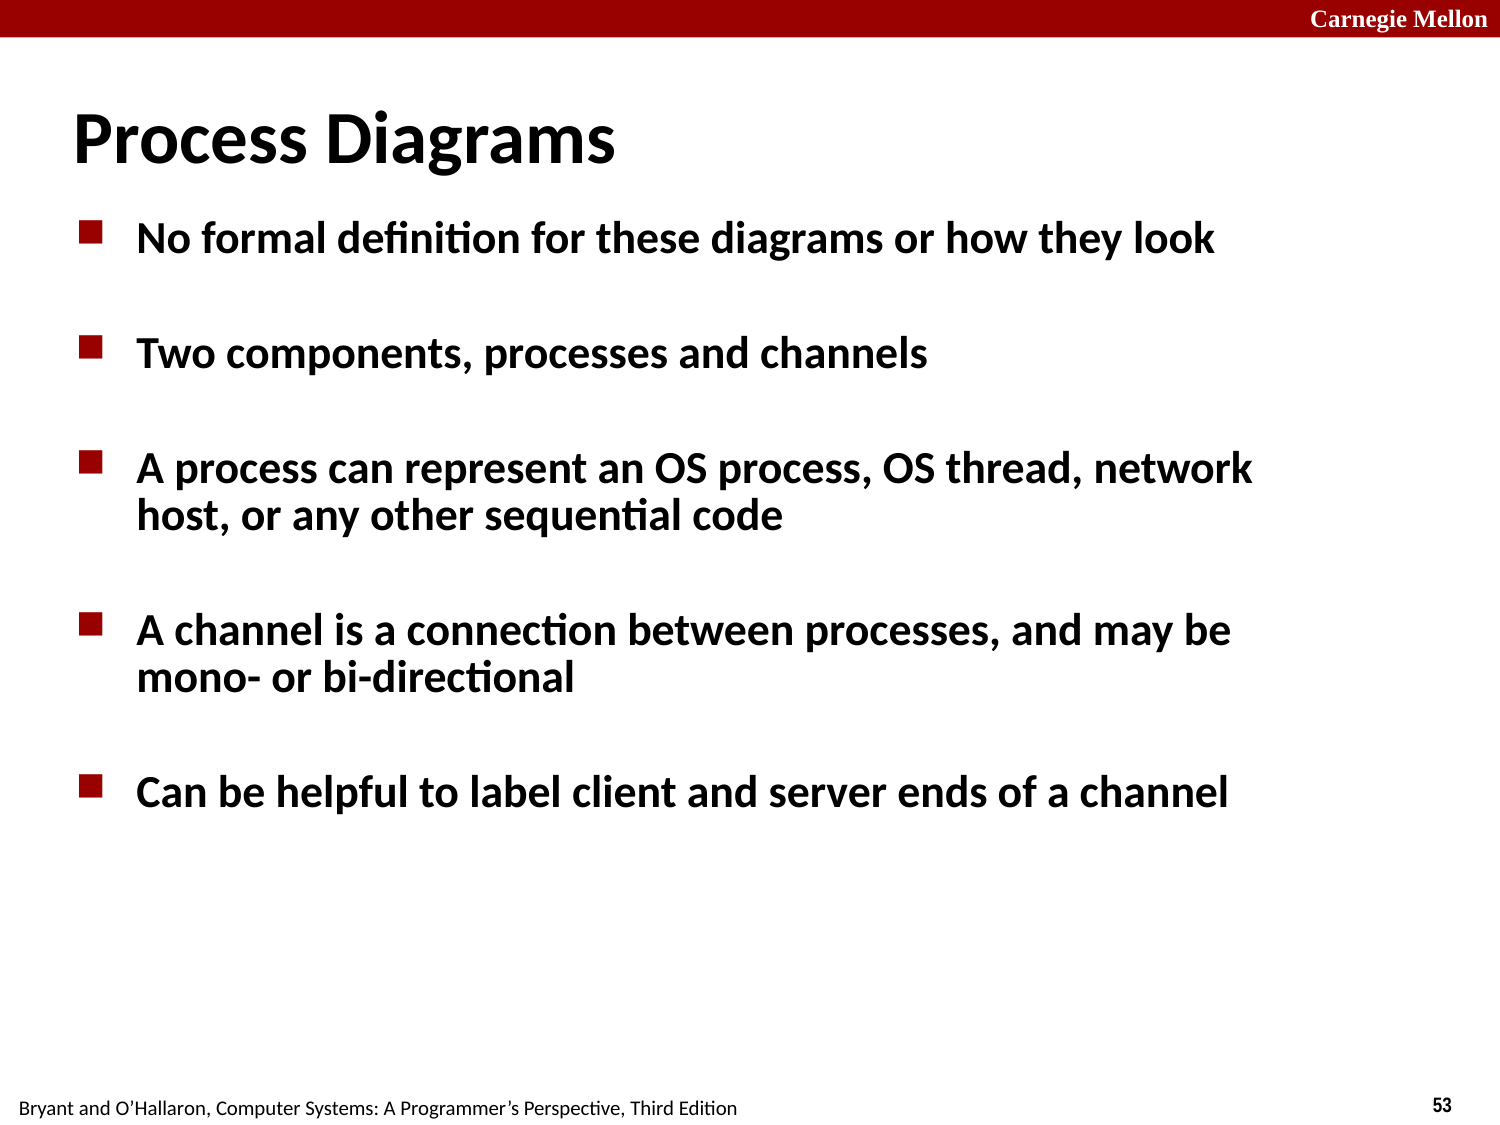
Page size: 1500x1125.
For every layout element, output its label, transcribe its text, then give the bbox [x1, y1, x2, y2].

list No formal definition for these diagrams or how they look Two components, processes and channels A process can represent an OS process, OS thread, network host, or any other sequential code A channel is a connection between processes, and may be mono- or bi-directional Can be helpful to label client and server ends of a channel [65, 209, 1361, 1021]
title Process Diagrams [58, 71, 1304, 197]
